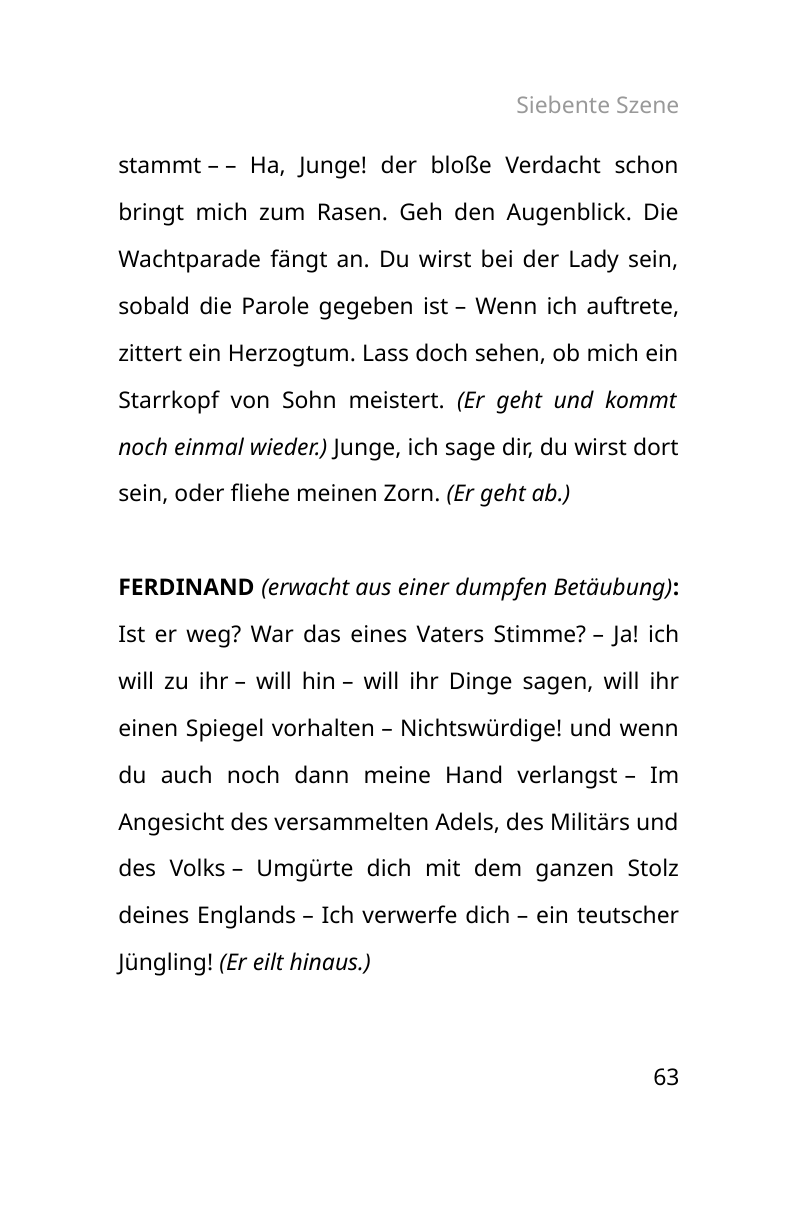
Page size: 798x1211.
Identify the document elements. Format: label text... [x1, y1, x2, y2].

text FERDINAND (erwacht aus einer dumpfen Betäubung): Ist er weg? War das eines Vaters Stimme? – Ja! ich will zu ihr – will hin – will ihr Dinge sagen, will ihr einen Spiegel vorhalten – Nichtswürdige! und wenn du auch noch dann meine Hand verlangst – Im Angesicht des versammelten Adels, des Militärs und des Volks – Umgürte dich mit dem ganzen Stolz deines Englands – Ich verwerfe dich – ein teutscher Jüngling! (Er eilt hinaus.) [118, 536, 679, 977]
text stammt – – Ha, Junge! der bloße Verdacht schon bringt mich zum Rasen. Geh den Augenblick. Die Wachtparade fängt an. Du wirst bei der Lady sein, sobald die Parole gegeben ist – Wenn ich auftrete, zittert ein Herzogtum. Lass doch sehen, ob mich ein Starrkopf von Sohn meistert. (Er geht und kommt noch einmal wieder.) Junge, ich sage dir, du wirst dort sein, oder fliehe meinen Zorn. (Er geht ab.) [118, 149, 679, 509]
